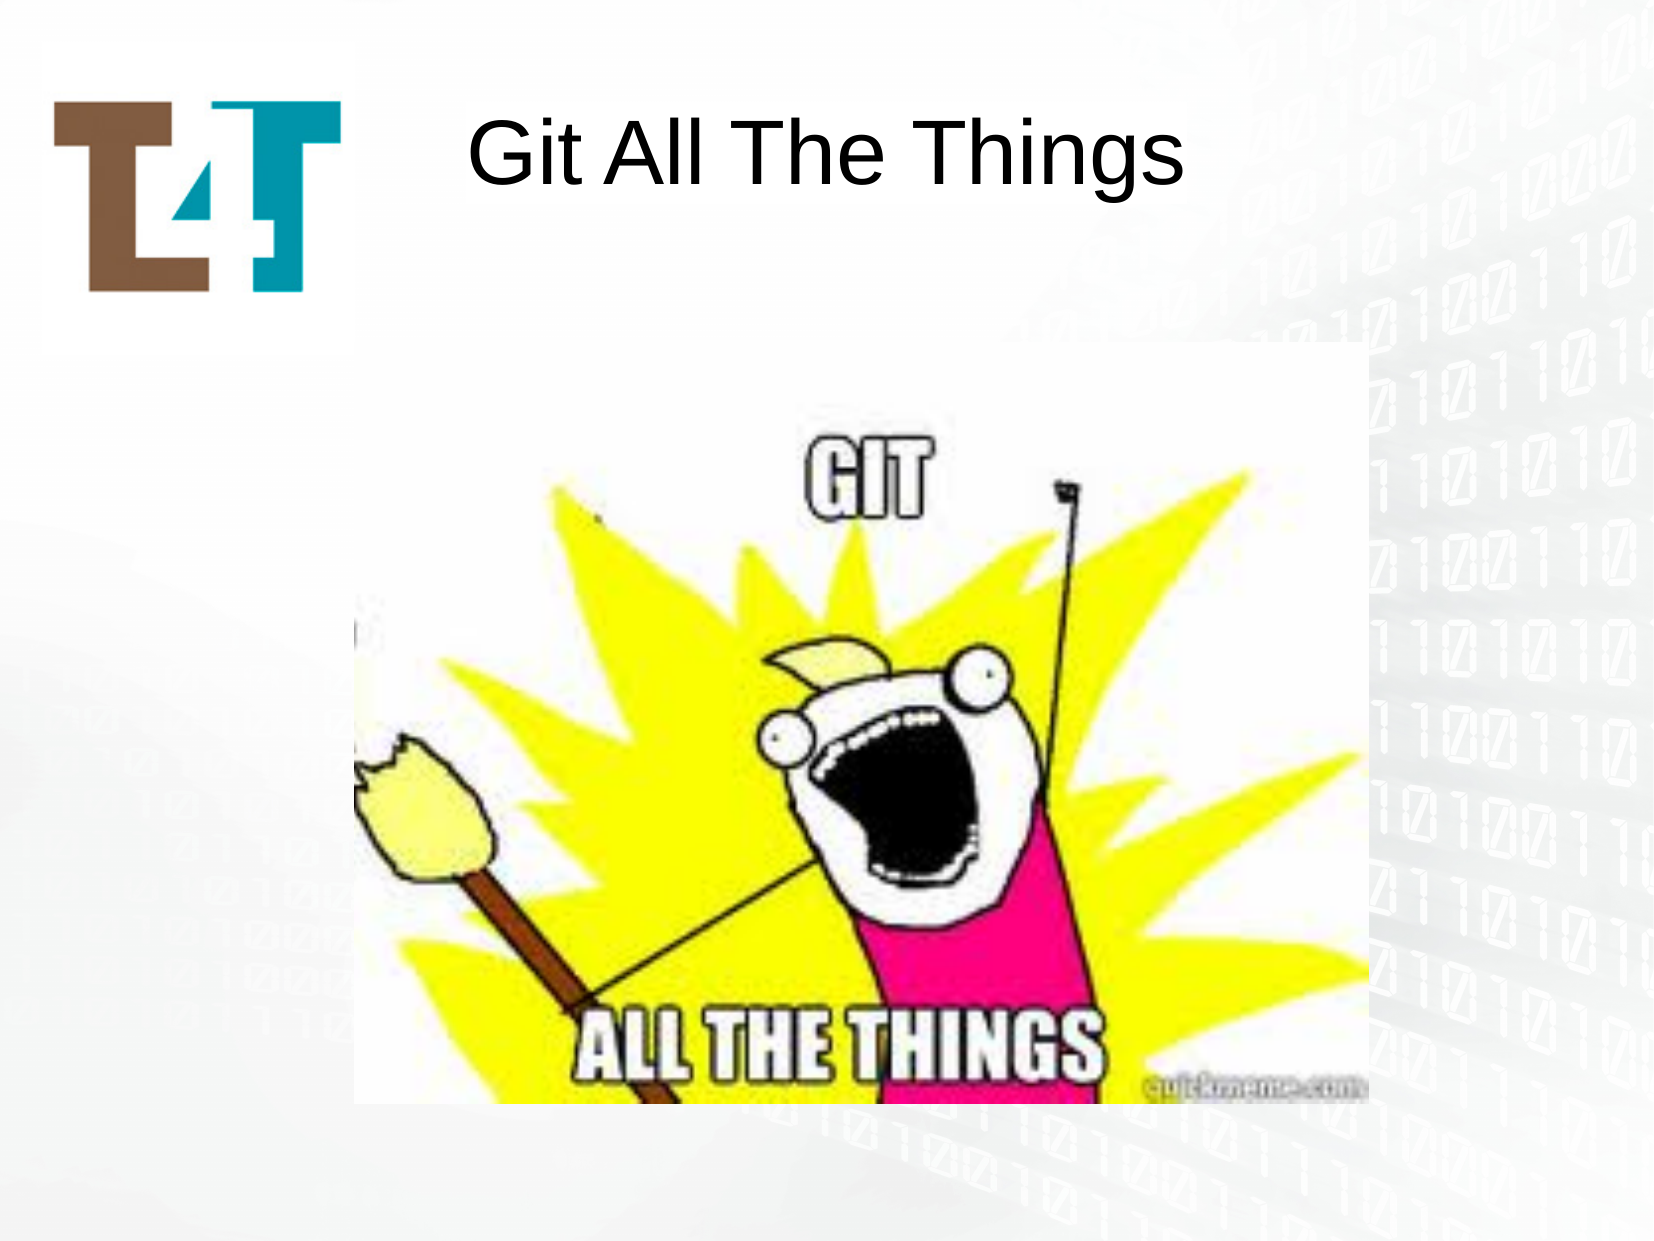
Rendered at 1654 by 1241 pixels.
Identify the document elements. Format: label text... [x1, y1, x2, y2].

title Git All The Things [82, 49, 1571, 257]
picture [0, 0, 1654, 1241]
